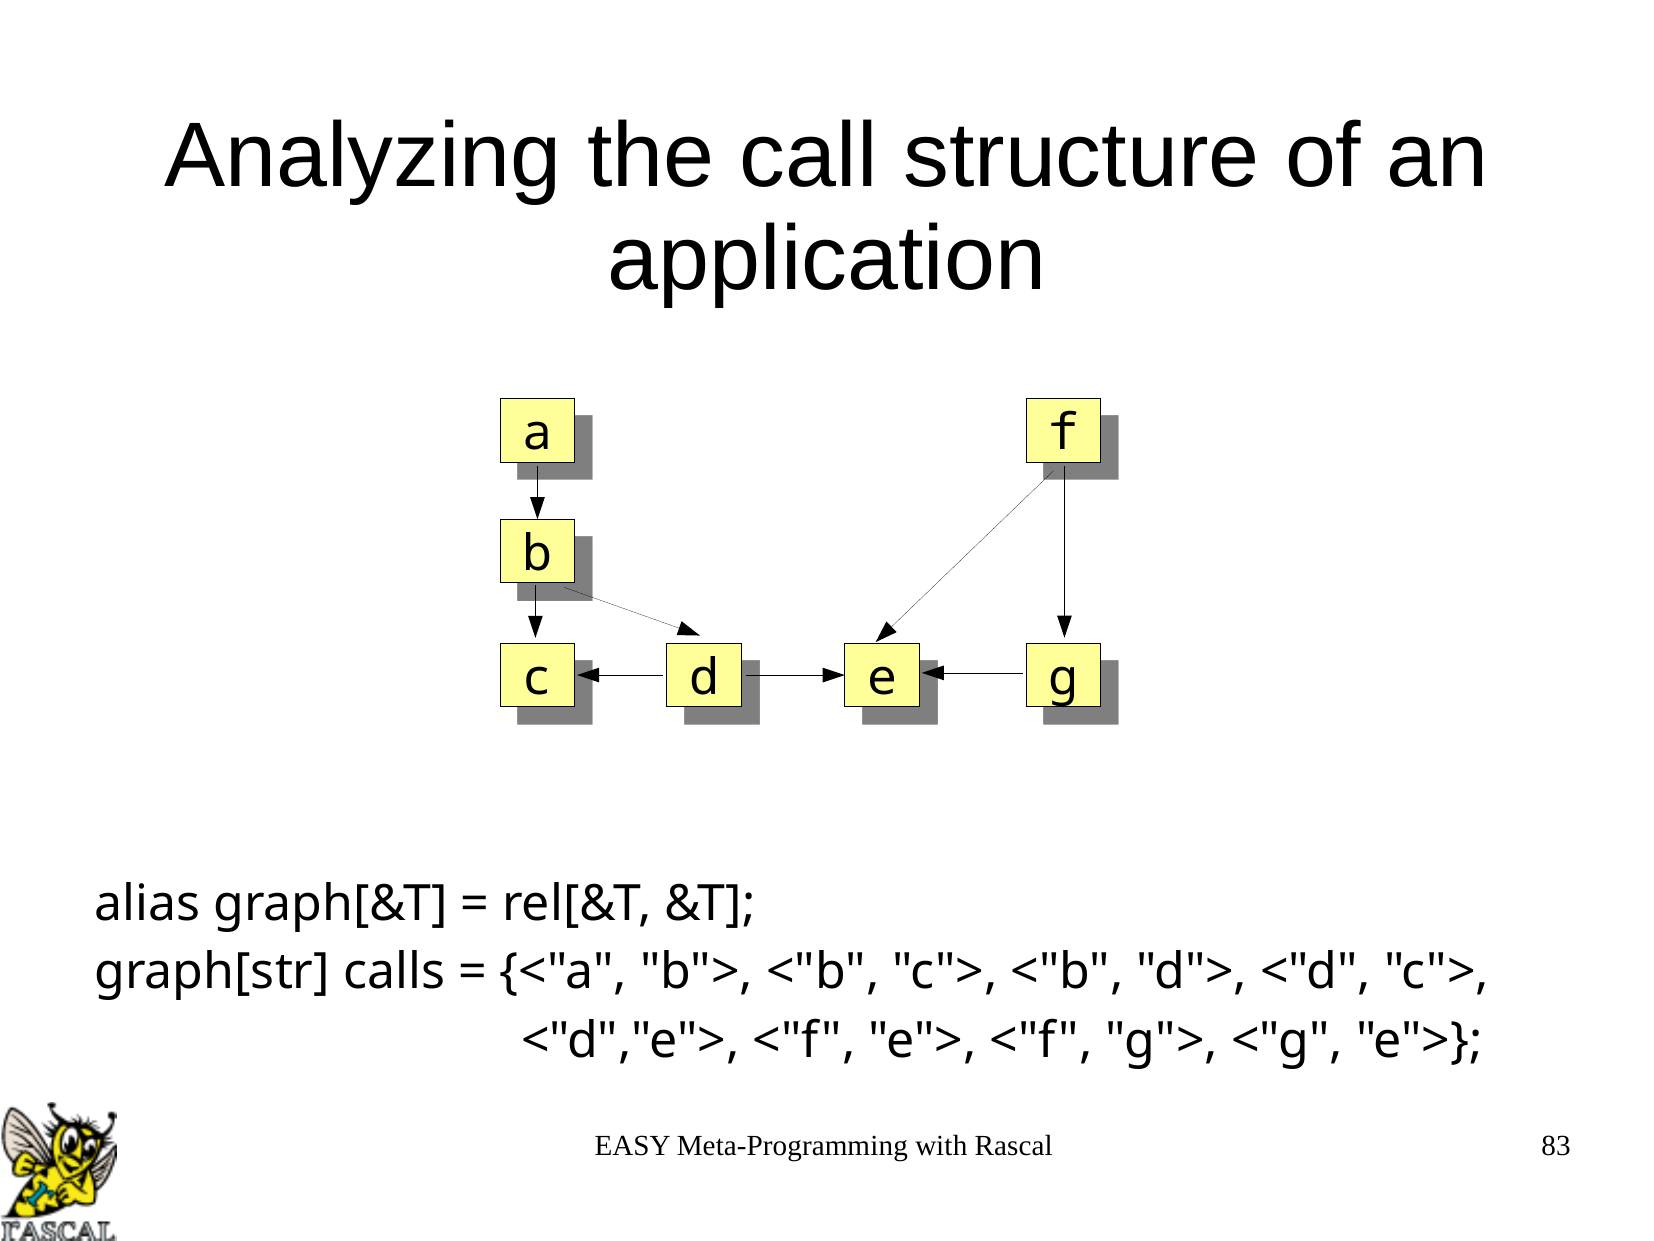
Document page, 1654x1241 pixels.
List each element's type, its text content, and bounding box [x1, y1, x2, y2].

text_box a [500, 398, 575, 463]
text_box e [844, 643, 920, 707]
text_box f [1026, 398, 1101, 463]
text_box g [1026, 643, 1101, 707]
title Analyzing the call structure of an application [121, 102, 1534, 311]
text_box c [500, 643, 575, 707]
text_box alias graph[&T] = rel[&T, &T]; graph[str] calls = {<"a", "b">, <"b", "c">, <"b", "d">, <"d", "c">, <"d","e">, <"f", "e">, <"f", "g">, <"g", "e">}; [79, 859, 1633, 1083]
text_box d [666, 643, 742, 707]
text_box b [500, 519, 575, 583]
picture [0, 1102, 117, 1241]
